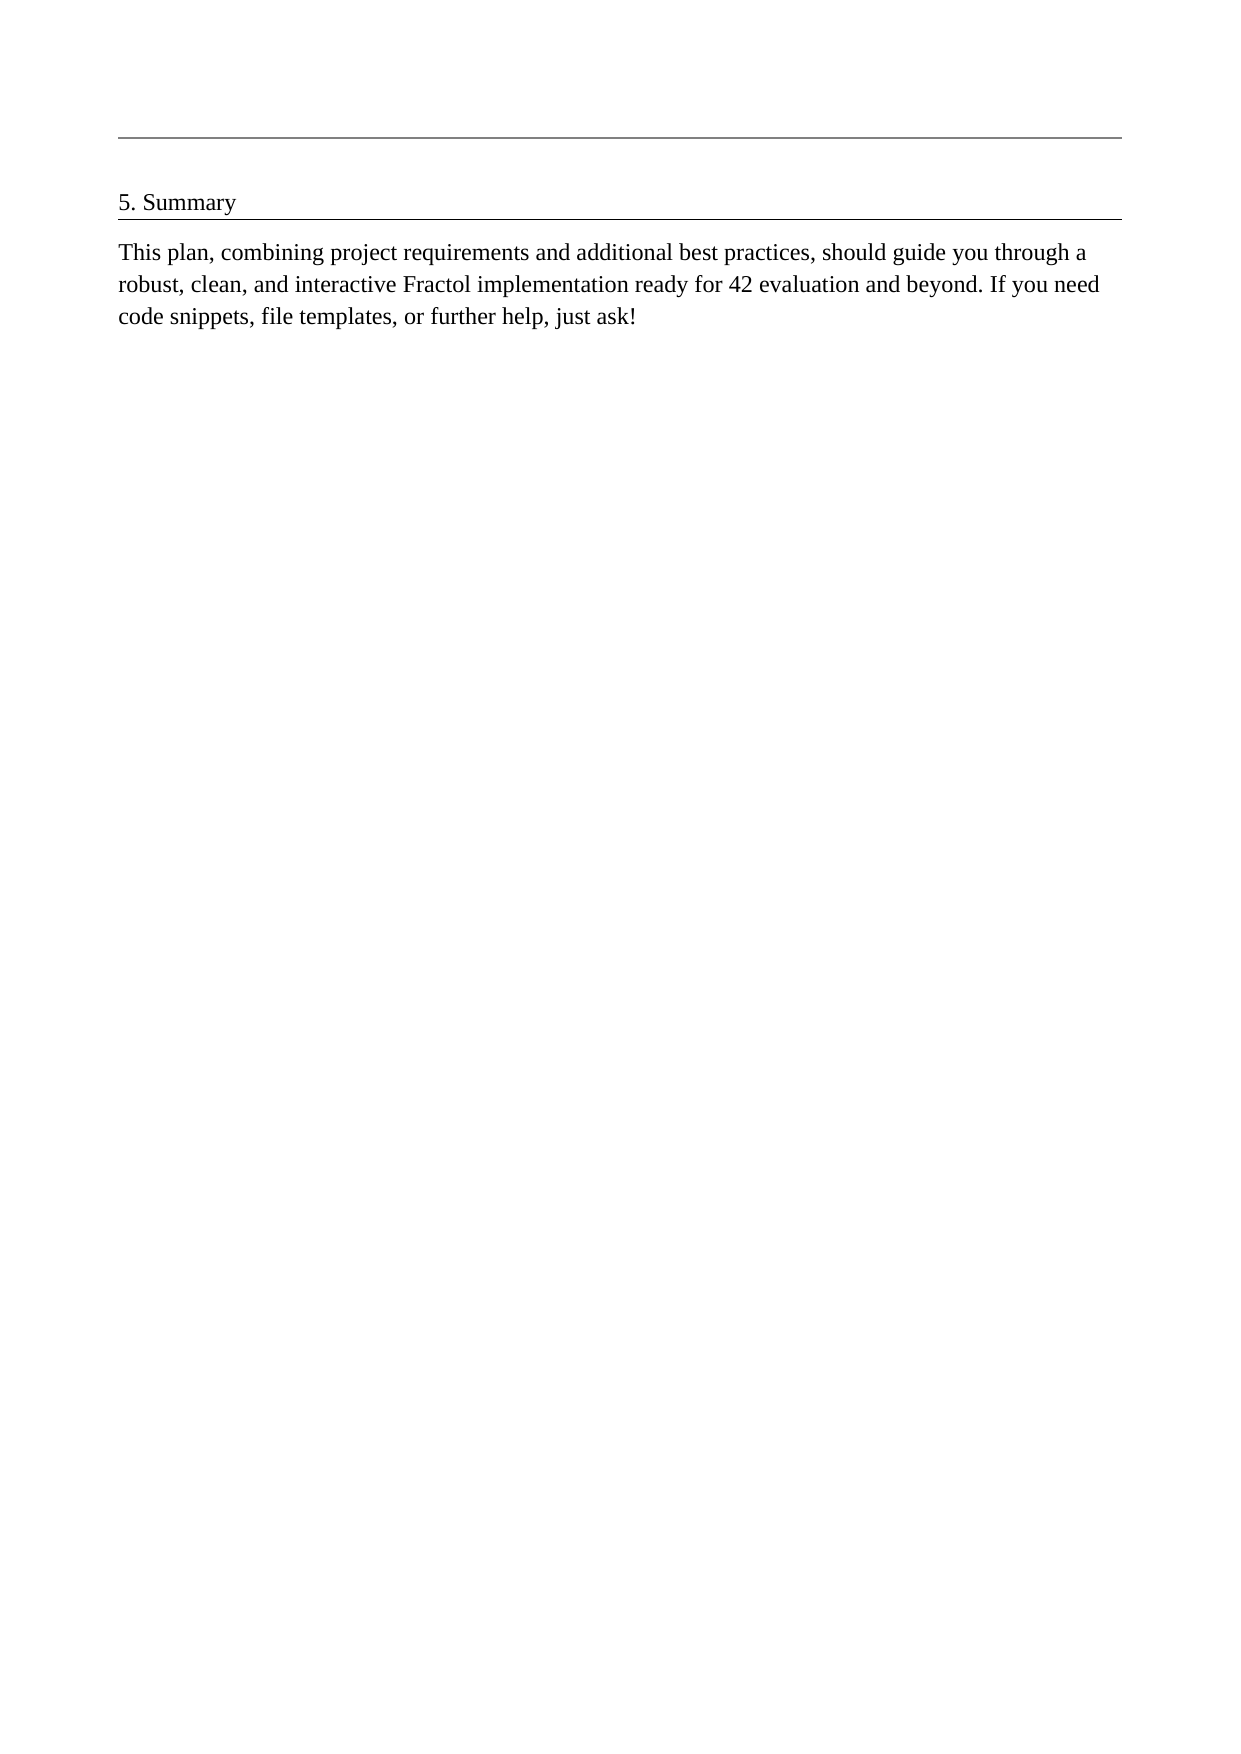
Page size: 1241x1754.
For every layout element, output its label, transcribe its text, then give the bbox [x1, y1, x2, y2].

text This plan, combining project requirements and additional best practices, should guide you through a robust, clean, and interactive Fractol implementation ready for 42 evaluation and beyond. If you need code snippets, file templates, or further help, just ask! [118, 238, 1122, 330]
subtitle 5. Summary [118, 188, 1122, 219]
